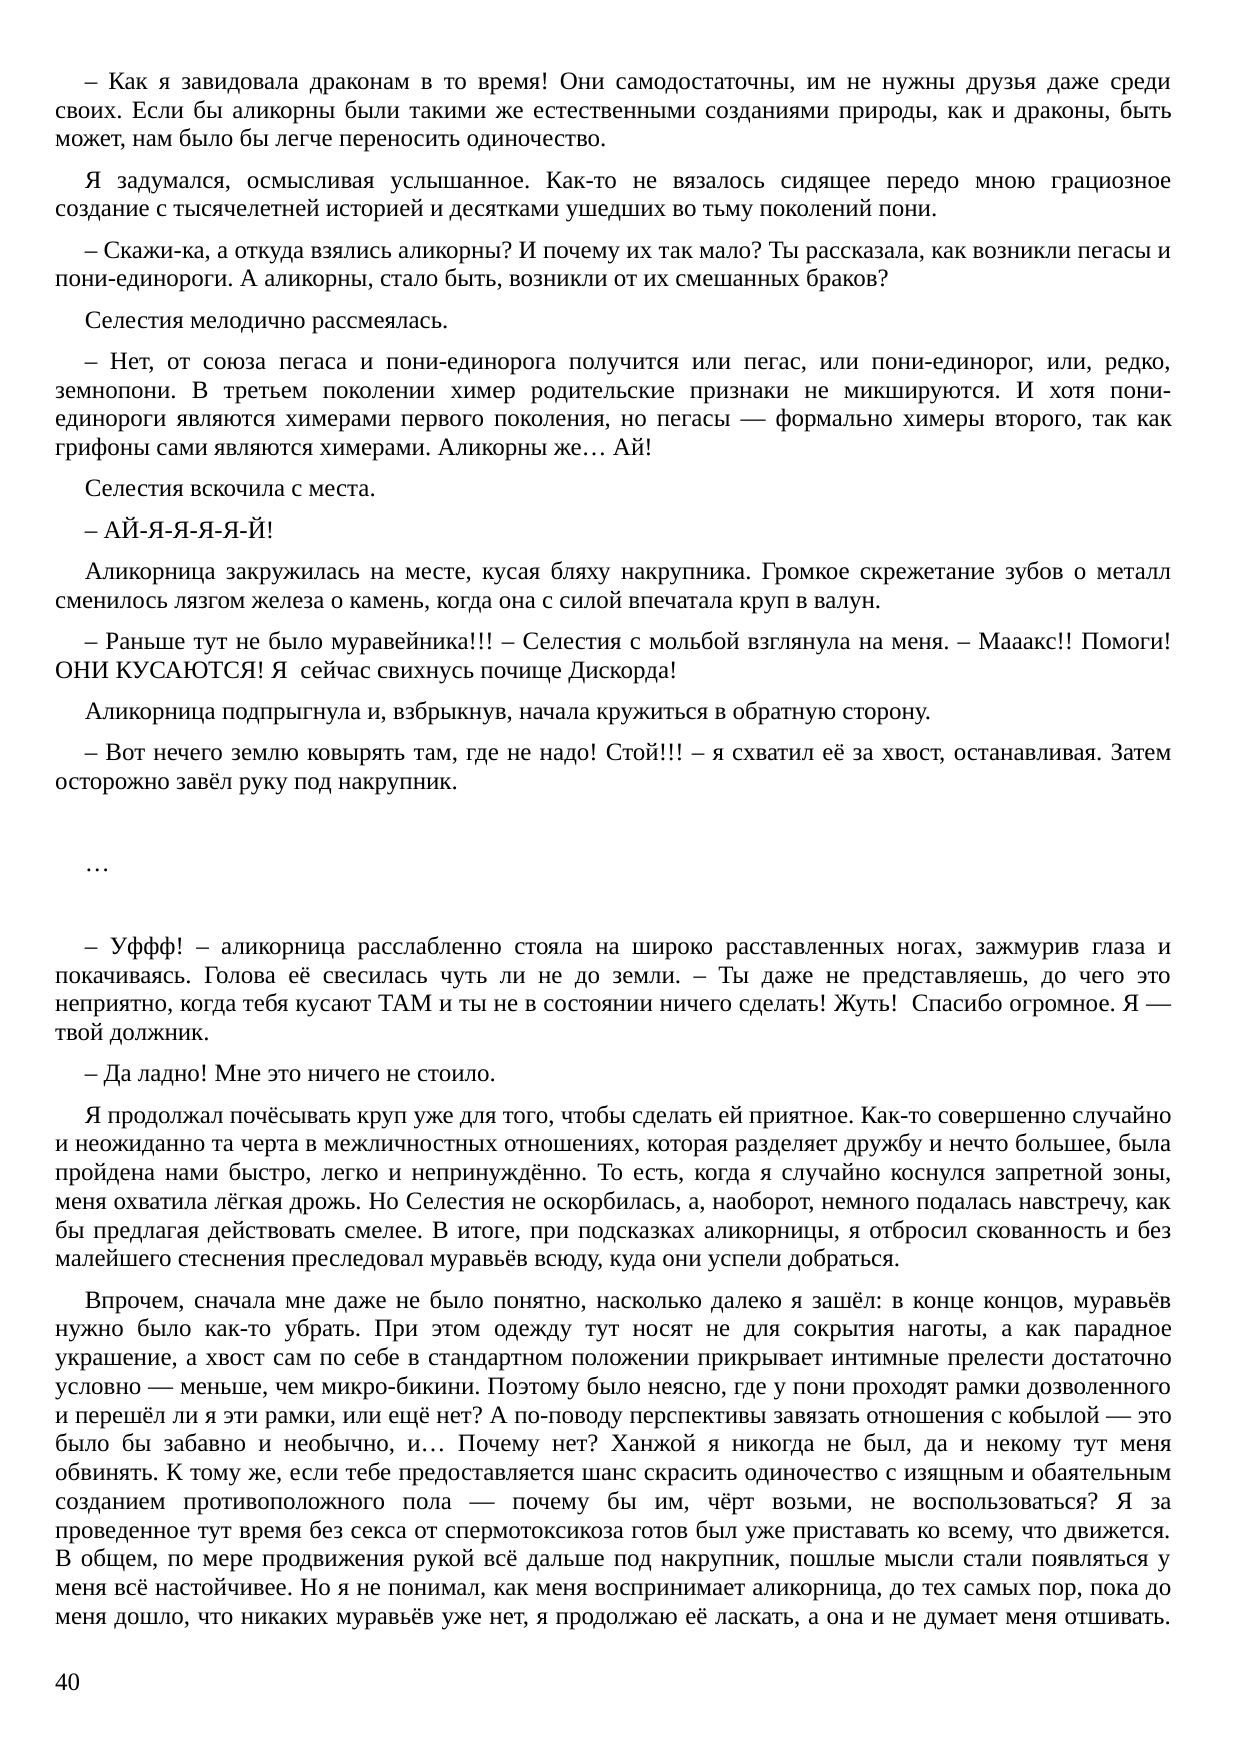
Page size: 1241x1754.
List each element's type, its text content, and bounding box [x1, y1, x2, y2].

text – Нет, от союза пегаса и пони-единорога получится или пегас, или пони-единорог, или, редко, земнопони. В третьем поколении химер родительские признаки не микшируются. И хотя пони-единороги являются химерами первого поколения, но пегасы — формально химеры второго, так как грифоны сами являются химерами. Аликорны же… Ай! [55, 346, 1173, 461]
text – Уффф! – аликорница расслабленно стояла на широко расставленных ногах, зажмурив глаза и покачиваясь. Голова её свесилась чуть ли не до земли. – Ты даже не представляешь, до чего это неприятно, когда тебя кусают ТАМ и ты не в состоянии ничего сделать! Жуть! Спасибо огромное. Я — твой должник. [55, 931, 1173, 1046]
text Я задумался, осмысливая услышанное. Как-то не вязалось сидящее передо мною грациозное создание с тысячелетней историей и десятками ушедших во тьму поколений пони. [55, 165, 1173, 222]
text – АЙ-Я-Я-Я-Я-Й! [55, 515, 1173, 543]
text Я продолжал почёсывать круп уже для того, чтобы сделать ей приятное. Как-то совершенно случайно и неожиданно та черта в межличностных отношениях, которая разделяет дружбу и нечто большее, была пройдена нами быстро, легко и непринуждённо. То есть, когда я случайно коснулся запретной зоны, меня охватила лёгкая дрожь. Но Селестия не оскорбилась, а, наоборот, немного подалась навстречу, как бы предлагая действовать смелее. В итоге, при подсказках аликорницы, я отбросил скованность и без малейшего стеснения преследовал муравьёв всюду, куда они успели добраться. [55, 1100, 1173, 1272]
text Впрочем, сначала мне даже не было понятно, насколько далеко я зашёл: в конце концов, муравьёв нужно было как-то убрать. При этом одежду тут носят не для сокрытия наготы, а как парадное украшение, а хвост сам по себе в стандартном положении прикрывает интимные прелести достаточно условно — меньше, чем микро-бикини. Поэтому было неясно, где у пони проходят рамки дозволенного и перешёл ли я эти рамки, или ещё нет? А по-поводу перспективы завязать отношения с кобылой — это было бы забавно и необычно, и… Почему нет? Ханжой я никогда не был, да и некому тут меня обвинять. К тому же, если тебе предоставляется шанс скрасить одиночество с изящным и обаятельным созданием противоположного пола — почему бы им, чёрт возьми, не воспользоваться? Я за проведенное тут время без секса от спермотоксикоза готов был уже приставать ко всему, что движется. В общем, по мере продвижения рукой всё дальше под накрупник, пошлые мысли стали появляться у меня всё настойчивее. Но я не понимал, как меня воспринимает аликорница, до тех самых пор, пока до меня дошло, что никаких муравьёв уже нет, я продолжаю её ласкать, а она и не думает меня отшивать. [55, 1285, 1173, 1630]
text – Как я завидовала драконам в то время! Они самодостаточны, им не нужны друзья даже среди своих. Если бы аликорны были такими же естественными созданиями природы, как и драконы, быть может, нам было бы легче переносить одиночество. [55, 66, 1173, 152]
text Аликорница закружилась на месте, кусая бляху накрупника. Громкое скрежетание зубов о металл сменилось лязгом железа о камень, когда она с силой впечатала круп в валун. [55, 556, 1173, 613]
text Селестия вскочила с места. [55, 473, 1173, 502]
text Аликорница подпрыгнула и, взбрыкнув, начала кружиться в обратную сторону. [55, 696, 1173, 725]
text Селестия мелодично рассмеялась. [55, 305, 1173, 333]
text – Вот нечего землю ковырять там, где не надо! Стой!!! – я схватил её за хвост, останавливая. Затем осторожно завёл руку под накрупник. [55, 737, 1173, 795]
text … [55, 848, 1173, 877]
text – Скажи-ка, а откуда взялись аликорны? И почему их так мало? Ты рассказала, как возникли пегасы и пони-единороги. А аликорны, стало быть, возникли от их смешанных браков? [55, 235, 1173, 292]
text – Раньше тут не было муравейника!!! – Селестия с мольбой взглянула на меня. – Мааакс!! Помоги! ОНИ КУСАЮТСЯ! Я сейчас свихнусь почище Дискорда! [55, 626, 1173, 683]
text – Да ладно! Мне это ничего не стоило. [55, 1058, 1173, 1087]
